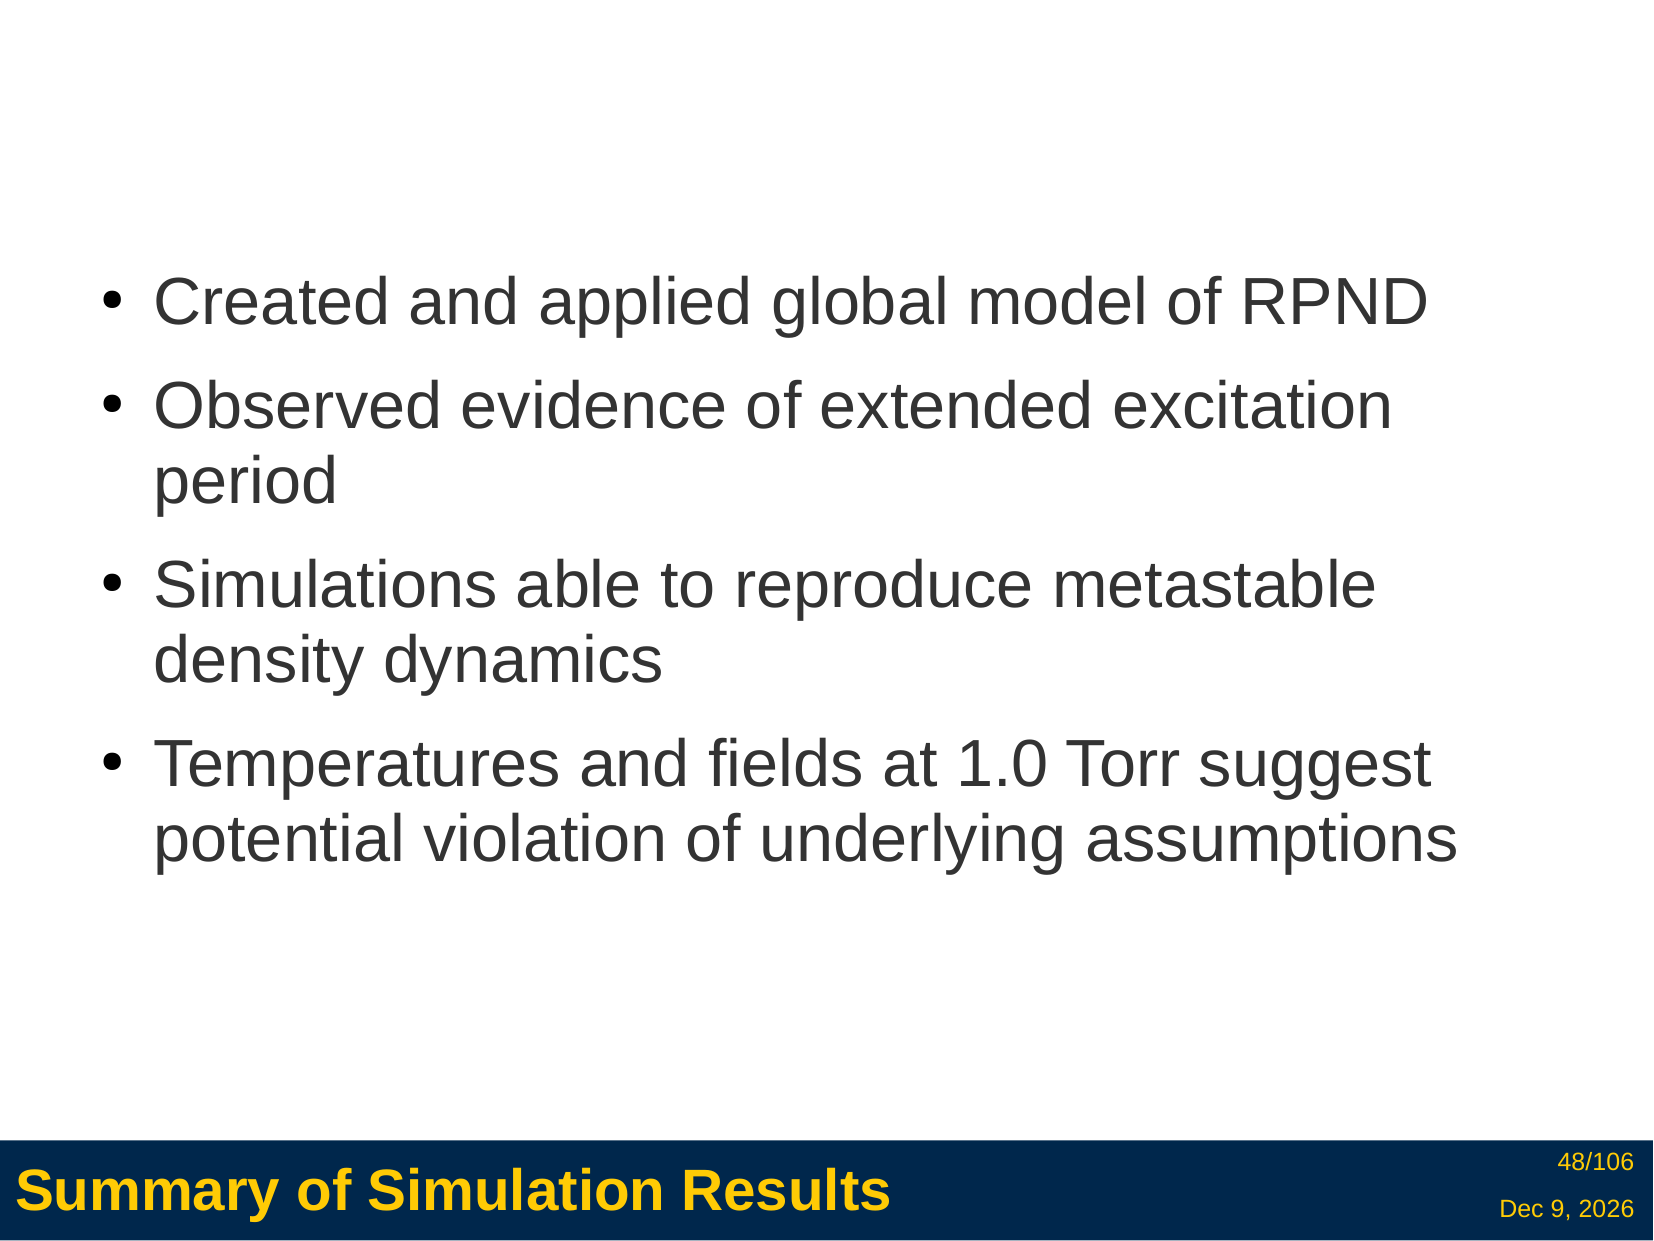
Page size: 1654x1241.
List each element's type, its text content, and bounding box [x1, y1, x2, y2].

title Summary of Simulation Results [14, 1140, 1380, 1241]
list Created and applied global model of RPND Observed evidence of extended excitation period Simulations able to reproduce metastable density dynamics Temperatures and fields at 1.0 Torr suggest potential violation of underlying assumptions [82, 75, 1571, 1066]
